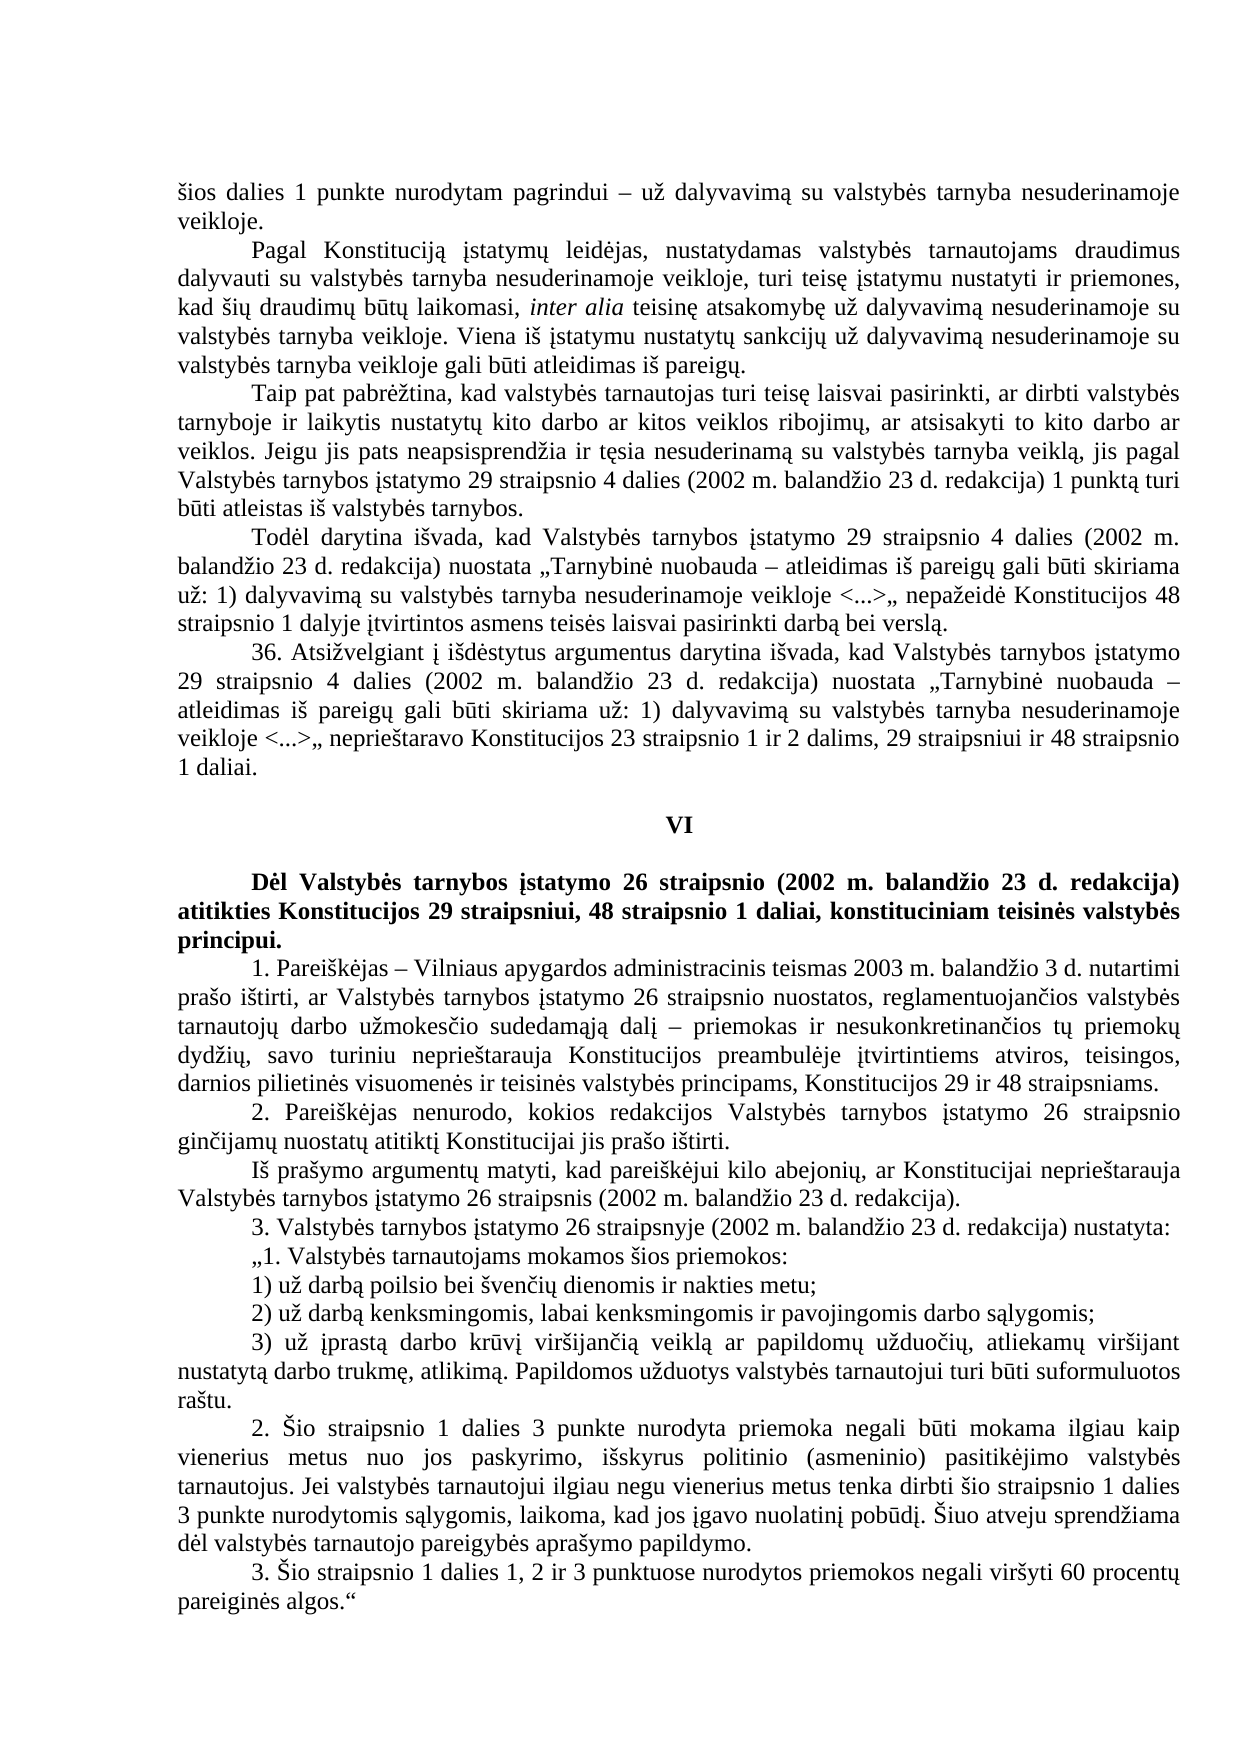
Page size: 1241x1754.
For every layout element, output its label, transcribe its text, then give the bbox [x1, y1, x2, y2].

text Pagal Konstituciją įstatymų leidėjas, nustatydamas valstybės tarnautojams draudimus dalyvauti su valstybės tarnyba nesuderinamoje veikloje, turi teisę įstatymu nustatyti ir priemones, kad šių draudimų būtų laikomasi, inter alia teisinę atsakomybę už dalyvavimą nesuderinamoje su valstybės tarnyba veikloje. Viena iš įstatymu nustatytų sankcijų už dalyvavimą nesuderinamoje su valstybės tarnyba veikloje gali būti atleidimas iš pareigų. [177, 235, 1181, 378]
text Iš prašymo argumentų matyti, kad pareiškėjui kilo abejonių, ar Konstitucijai neprieštarauja Valstybės tarnybos įstatymo 26 straipsnis (2002 m. balandžio 23 d. redakcija). [177, 1155, 1181, 1212]
text 36. Atsižvelgiant į išdėstytus argumentus darytina išvada, kad Valstybės tarnybos įstatymo 29 straipsnio 4 dalies (2002 m. balandžio 23 d. redakcija) nuostata „Tarnybinė nuobauda – atleidimas iš pareigų gali būti skiriama už: 1) dalyvavimą su valstybės tarnyba nesuderinamoje veikloje <...>„ neprieštaravo Konstitucijos 23 straipsnio 1 ir 2 dalims, 29 straipsniui ir 48 straipsnio 1 daliai. [177, 637, 1181, 781]
text 3) už įprastą darbo krūvį viršijančią veiklą ar papildomų užduočių, atliekamų viršijant nustatytą darbo trukmę, atlikimą. Papildomos užduotys valstybės tarnautojui turi būti suformuluotos raštu. [177, 1327, 1181, 1413]
text šios dalies 1 punkte nurodytam pagrindui – už dalyvavimą su valstybės tarnyba nesuderinamoje veikloje. [177, 177, 1181, 235]
text „1. Valstybės tarnautojams mokamos šios priemokos: [177, 1241, 1181, 1270]
text 2. Pareiškėjas nenurodo, kokios redakcijos Valstybės tarnybos įstatymo 26 straipsnio ginčijamų nuostatų atitiktį Konstitucijai jis prašo ištirti. [177, 1097, 1181, 1155]
text 2. Šio straipsnio 1 dalies 3 punkte nurodyta priemoka negali būti mokama ilgiau kaip vienerius metus nuo jos paskyrimo, išskyrus politinio (asmeninio) pasitikėjimo valstybės tarnautojus. Jei valstybės tarnautojui ilgiau negu vienerius metus tenka dirbti šio straipsnio 1 dalies 3 punkte nurodytomis sąlygomis, laikoma, kad jos įgavo nuolatinį pobūdį. Šiuo atveju sprendžiama dėl valstybės tarnautojo pareigybės aprašymo papildymo. [177, 1413, 1181, 1557]
text Dėl Valstybės tarnybos įstatymo 26 straipsnio (2002 m. balandžio 23 d. redakcija) atitikties Konstitucijos 29 straipsniui, 48 straipsnio 1 daliai, konstituciniam teisinės valstybės principui. [177, 867, 1181, 953]
text 3. Šio straipsnio 1 dalies 1, 2 ir 3 punktuose nurodytos priemokos negali viršyti 60 procentų pareiginės algos.“ [177, 1557, 1181, 1615]
text 3. Valstybės tarnybos įstatymo 26 straipsnyje (2002 m. balandžio 23 d. redakcija) nustatyta: [177, 1212, 1181, 1241]
text Todėl darytina išvada, kad Valstybės tarnybos įstatymo 29 straipsnio 4 dalies (2002 m. balandžio 23 d. redakcija) nuostata „Tarnybinė nuobauda – atleidimas iš pareigų gali būti skiriama už: 1) dalyvavimą su valstybės tarnyba nesuderinamoje veikloje <...>„ nepažeidė Konstitucijos 48 straipsnio 1 dalyje įtvirtintos asmens teisės laisvai pasirinkti darbą bei verslą. [177, 522, 1181, 637]
text VI [177, 810, 1181, 838]
text 1) už darbą poilsio bei švenčių dienomis ir nakties metu; [177, 1270, 1181, 1298]
text 1. Pareiškėjas – Vilniaus apygardos administracinis teismas 2003 m. balandžio 3 d. nutartimi prašo ištirti, ar Valstybės tarnybos įstatymo 26 straipsnio nuostatos, reglamentuojančios valstybės tarnautojų darbo užmokesčio sudedamąją dalį – priemokas ir nesukonkretinančios tų priemokų dydžių, savo turiniu neprieštarauja Konstitucijos preambulėje įtvirtintiems atviros, teisingos, darnios pilietinės visuomenės ir teisinės valstybės principams, Konstitucijos 29 ir 48 straipsniams. [177, 953, 1181, 1097]
text 2) už darbą kenksmingomis, labai kenksmingomis ir pavojingomis darbo sąlygomis; [177, 1298, 1181, 1327]
text Taip pat pabrėžtina, kad valstybės tarnautojas turi teisę laisvai pasirinkti, ar dirbti valstybės tarnyboje ir laikytis nustatytų kito darbo ar kitos veiklos ribojimų, ar atsisakyti to kito darbo ar veiklos. Jeigu jis pats neapsisprendžia ir tęsia nesuderinamą su valstybės tarnyba veiklą, jis pagal Valstybės tarnybos įstatymo 29 straipsnio 4 dalies (2002 m. balandžio 23 d. redakcija) 1 punktą turi būti atleistas iš valstybės tarnybos. [177, 378, 1181, 522]
